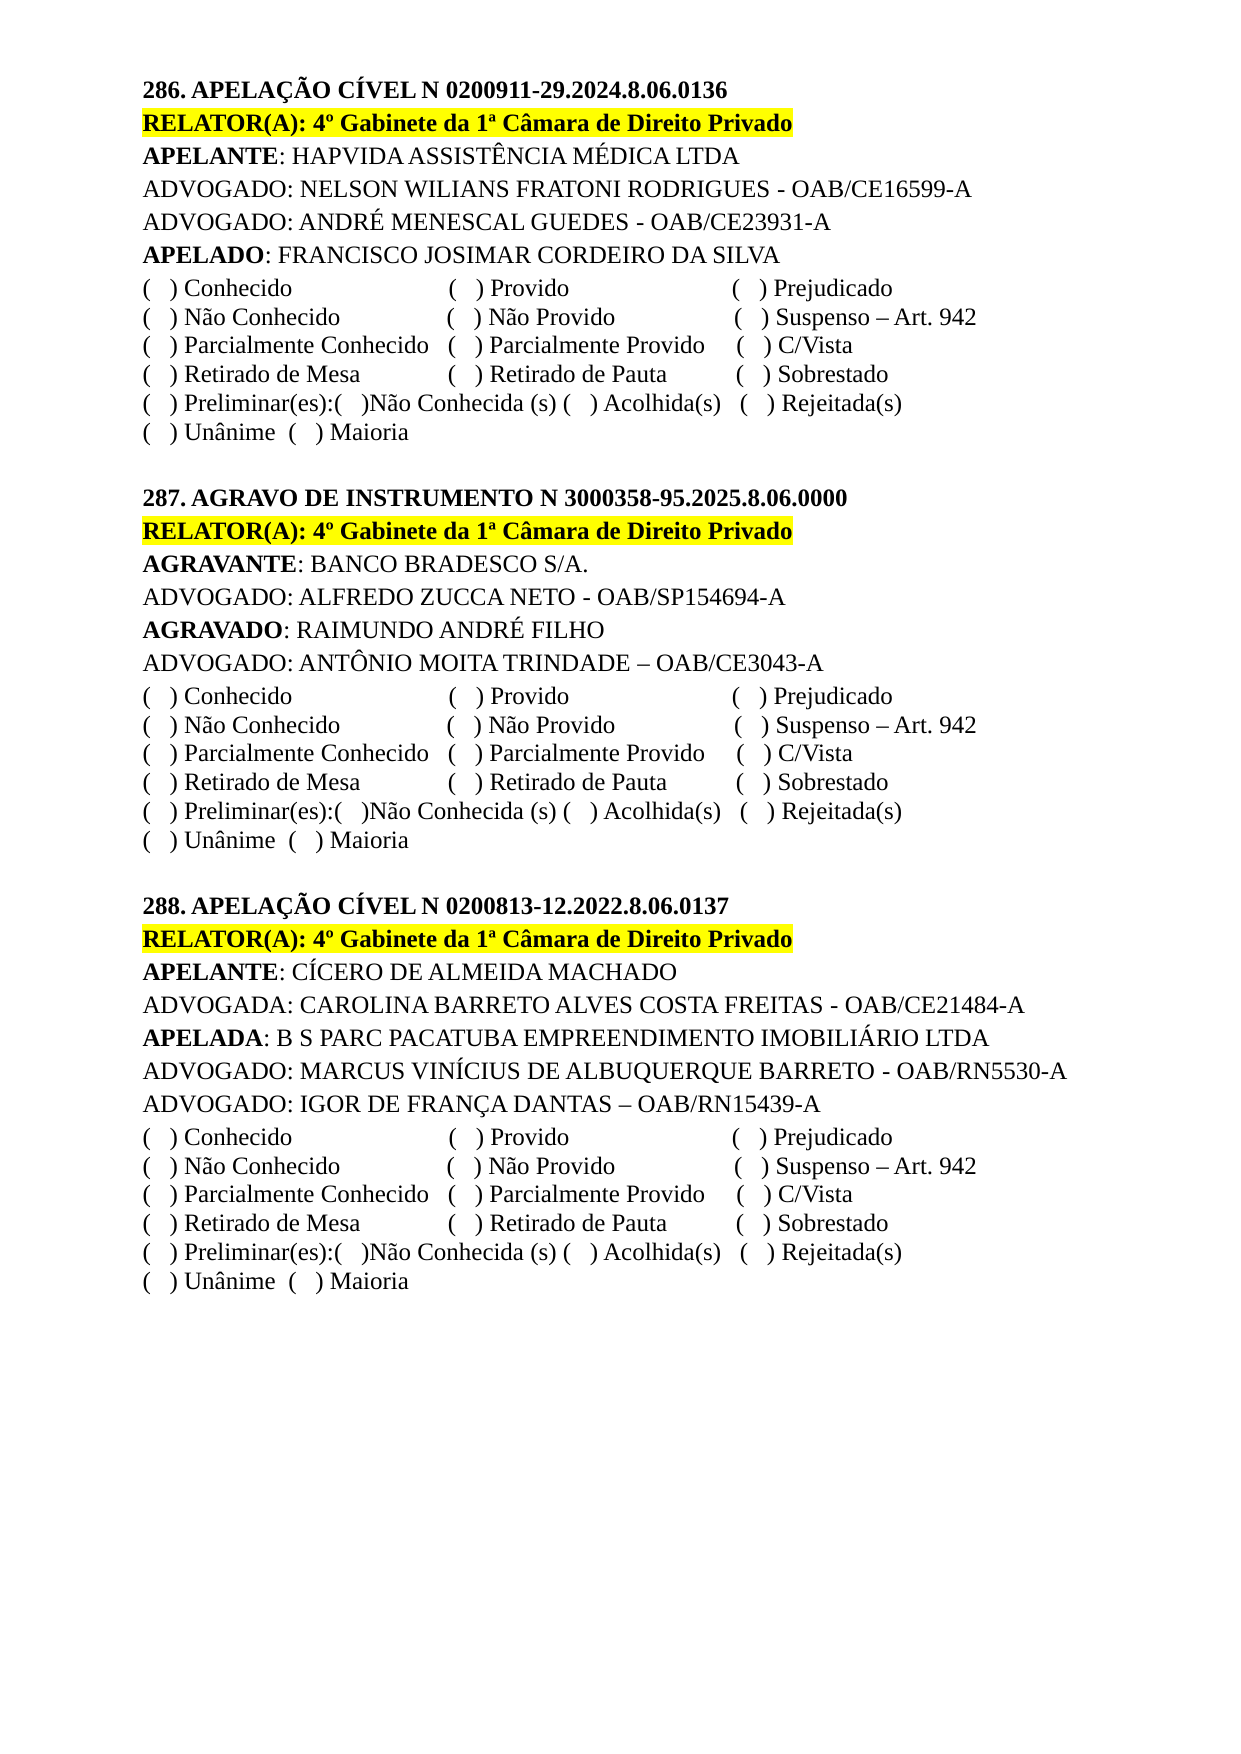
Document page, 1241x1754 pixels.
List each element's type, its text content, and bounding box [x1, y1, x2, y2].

text ( ) Não Conhecido ( ) Não Provido ( ) Suspenso – Art. 942 [142, 302, 1158, 331]
text ( ) Preliminar(es):( )Não Conhecida (s) ( ) Acolhida(s) ( ) Rejeitada(s) [142, 1237, 1158, 1266]
text ( ) Parcialmente Conhecido ( ) Parcialmente Provido ( ) C/Vista [142, 331, 1158, 359]
text ( ) Conhecido ( ) Provido ( ) Prejudicado [142, 1122, 1141, 1151]
text ( ) Não Conhecido ( ) Não Provido ( ) Suspenso – Art. 942 [142, 710, 1158, 738]
text ( ) Conhecido ( ) Provido ( ) Prejudicado [142, 273, 1141, 302]
text ( ) Preliminar(es):( )Não Conhecida (s) ( ) Acolhida(s) ( ) Rejeitada(s) [142, 388, 1158, 417]
text ( ) Parcialmente Conhecido ( ) Parcialmente Provido ( ) C/Vista [142, 1179, 1158, 1208]
text ( ) Conhecido ( ) Provido ( ) Prejudicado [142, 681, 1141, 710]
text ( ) Unânime ( ) Maioria 287. AGRAVO DE INSTRUMENTO N 3000358-95.2025.8.06.0000 RELATOR(A): 4º Gabinete da 1ª Câmara de Direito Privado AGRAVANTE: BANCO BRADESCO S/A. ADVOGADO: ALFREDO ZUCCA NETO - OAB/SP154694-A AGRAVADO: RAIMUNDO ANDRÉ FILHO ADVOGADO: ANTÔNIO MOITA TRINDADE – OAB/CE3043-A [142, 417, 1141, 677]
text ( ) Retirado de Mesa ( ) Retirado de Pauta ( ) Sobrestado [142, 359, 1158, 388]
text ( ) Retirado de Mesa ( ) Retirado de Pauta ( ) Sobrestado [142, 767, 1158, 796]
text ( ) Unânime ( ) Maioria 288. APELAÇÃO CÍVEL N 0200813-12.2022.8.06.0137 RELATOR(A): 4º Gabinete da 1ª Câmara de Direito Privado APELANTE: CÍCERO DE ALMEIDA MACHADO ADVOGADA: CAROLINA BARRETO ALVES COSTA FREITAS - OAB/CE21484-A APELADA: B S PARC PACATUBA EMPREENDIMENTO IMOBILIÁRIO LTDA ADVOGADO: MARCUS VINÍCIUS DE ALBUQUERQUE BARRETO - OAB/RN5530-A ADVOGADO: IGOR DE FRANÇA DANTAS – OAB/RN15439-A [142, 825, 1141, 1118]
text ( ) Não Conhecido ( ) Não Provido ( ) Suspenso – Art. 942 [142, 1151, 1158, 1179]
text ( ) Retirado de Mesa ( ) Retirado de Pauta ( ) Sobrestado [142, 1208, 1158, 1237]
text ( ) Unânime ( ) Maioria [142, 1266, 1141, 1361]
text ( ) Preliminar(es):( )Não Conhecida (s) ( ) Acolhida(s) ( ) Rejeitada(s) [142, 796, 1158, 825]
text ( ) Parcialmente Conhecido ( ) Parcialmente Provido ( ) C/Vista [142, 738, 1158, 767]
text 286. APELAÇÃO CÍVEL N 0200911-29.2024.8.06.0136 RELATOR(A): 4º Gabinete da 1ª Câmara de Direito Privado APELANTE: HAPVIDA ASSISTÊNCIA MÉDICA LTDA ADVOGADO: NELSON WILIANS FRATONI RODRIGUES - OAB/CE16599-A ADVOGADO: ANDRÉ MENESCAL GUEDES - OAB/CE23931-A APELADO: FRANCISCO JOSIMAR CORDEIRO DA SILVA [142, 75, 1141, 269]
